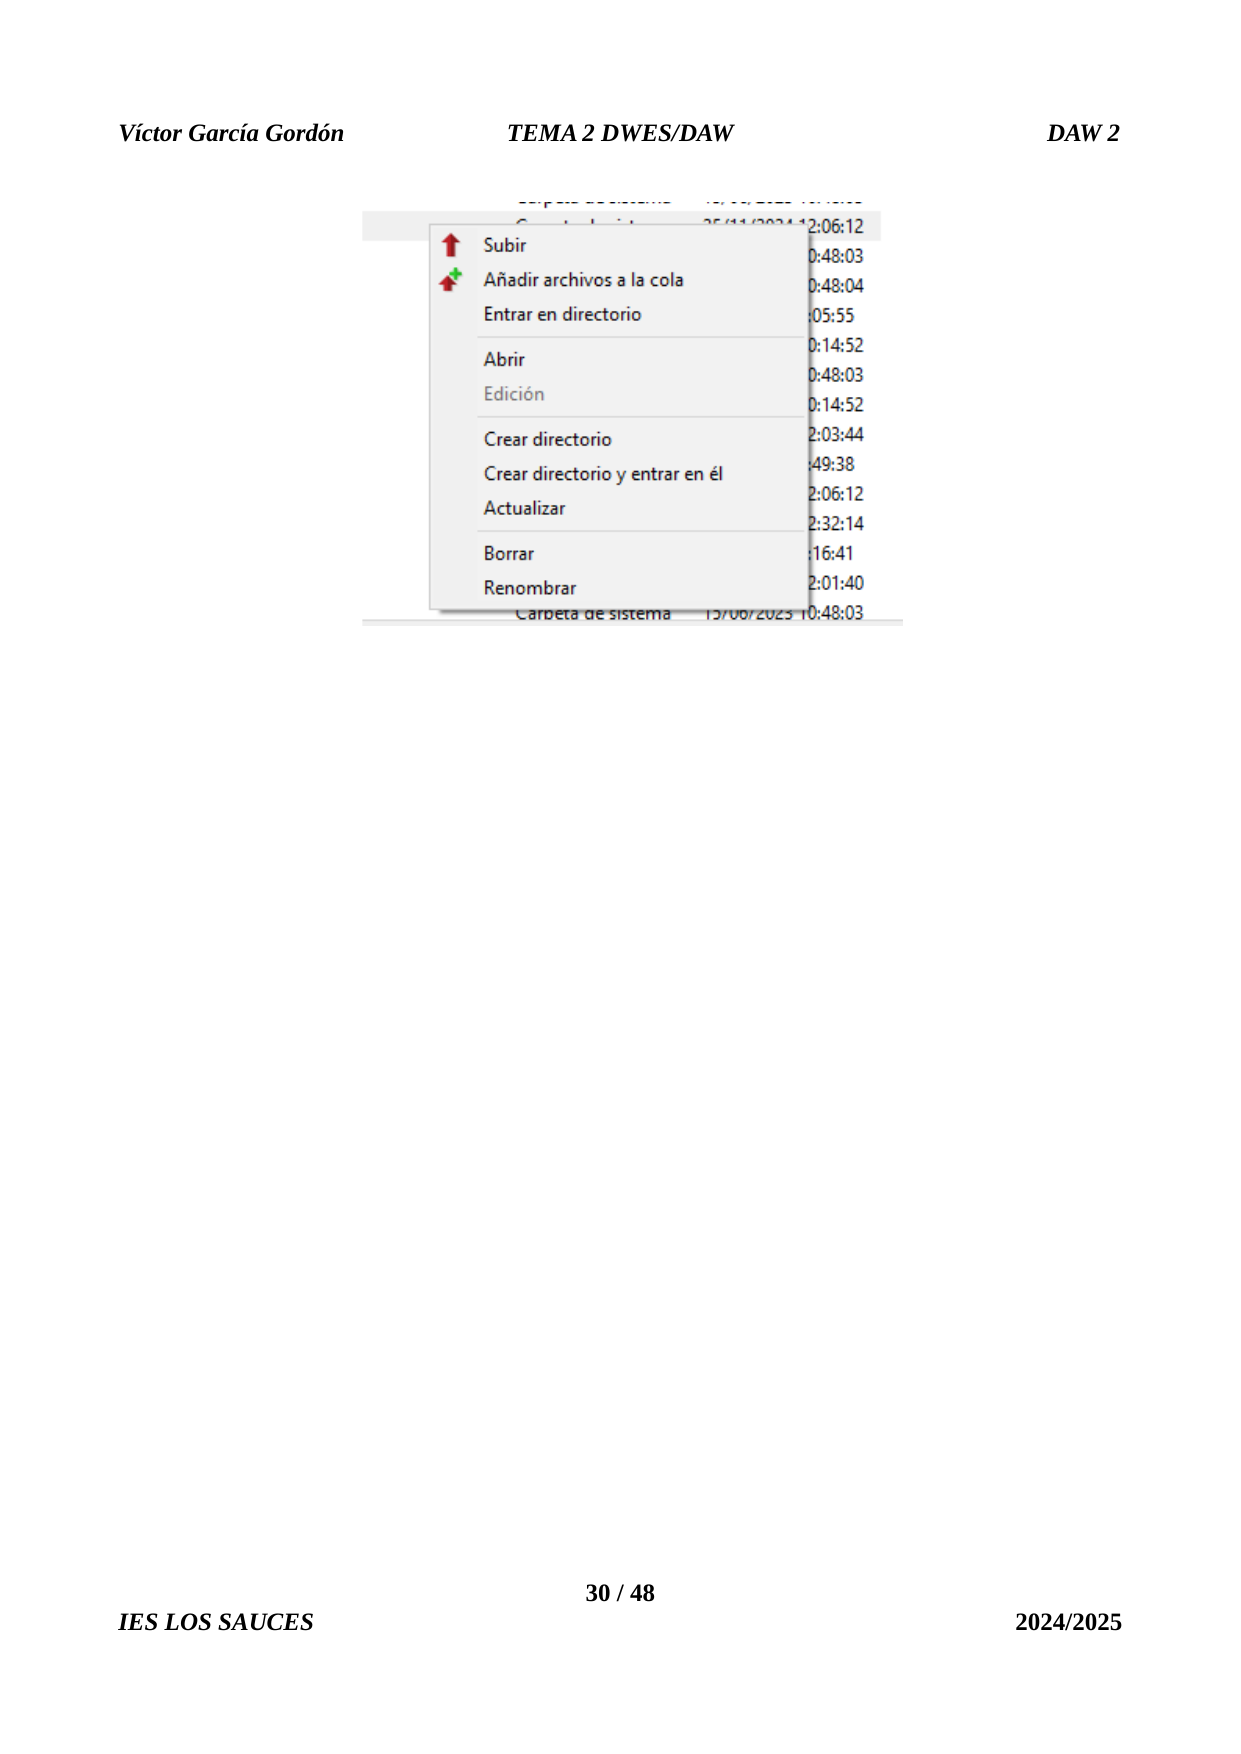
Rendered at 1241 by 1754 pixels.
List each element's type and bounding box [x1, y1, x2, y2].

picture [362, 202, 903, 626]
